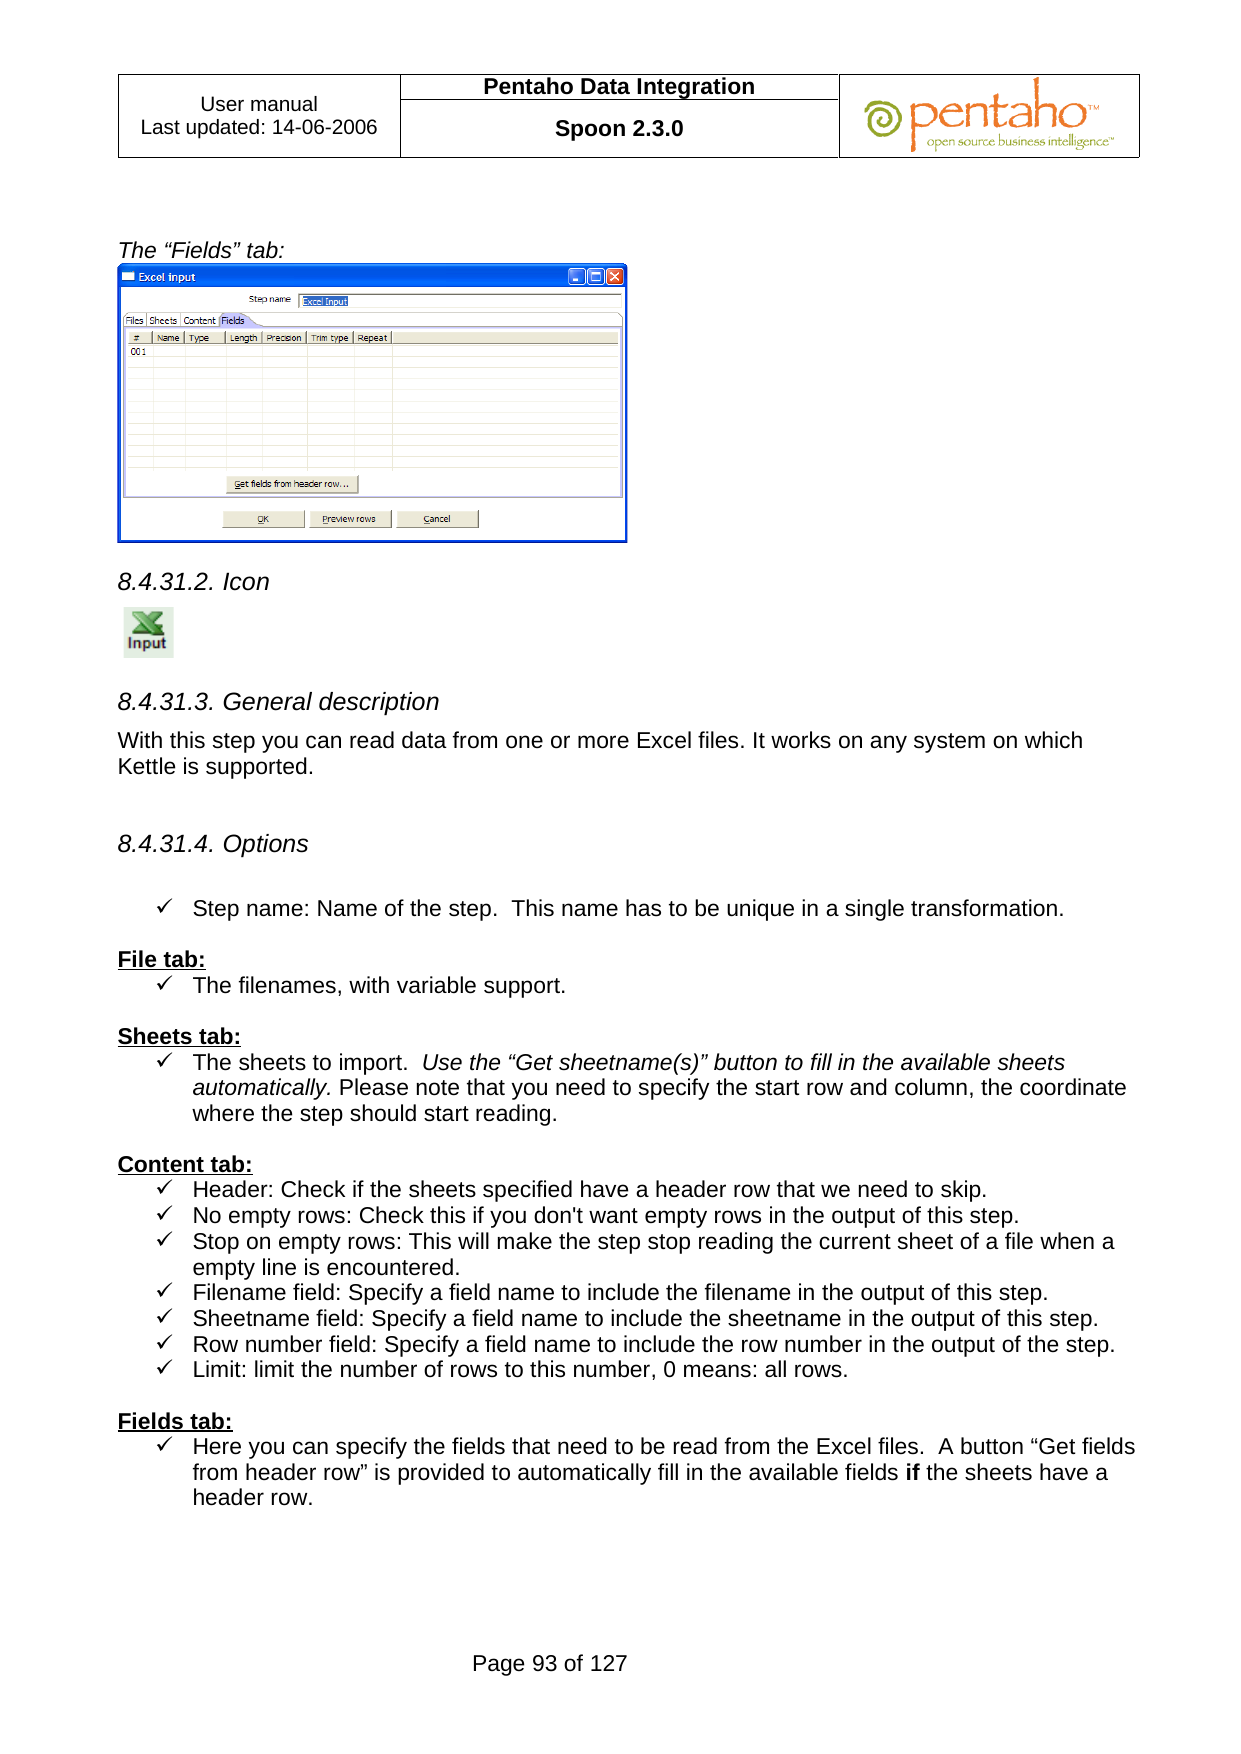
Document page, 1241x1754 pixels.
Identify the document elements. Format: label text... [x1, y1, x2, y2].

text Sheets tab: [117, 1024, 1137, 1049]
subtitle Icon [117, 567, 1137, 595]
subtitle General description [117, 688, 1137, 716]
text With this step you can read data from one or more Excel files. It works on any system on which Kettle is supported. [117, 728, 1137, 779]
text Fields tab: [117, 1408, 1137, 1434]
list Stop on empty rows: This will make the step stop reading the current sheet of a file when a empty line is encountered. [155, 1229, 1137, 1280]
list Here you can specify the fields that need to be read from the Excel files. A button “Get fields from header row” is provided to automatically fill in the available fields if the sheets have a header row. [155, 1434, 1137, 1511]
text The “Fields” tab: [117, 238, 1137, 264]
list Limit: limit the number of rows to this number, 0 means: all rows. [155, 1357, 1137, 1383]
text Content tab: [117, 1152, 1137, 1177]
list The filenames, with variable support. [155, 973, 1137, 998]
text File tab: [117, 947, 1137, 973]
subtitle Options [117, 830, 1137, 858]
list Sheetname field: Specify a field name to include the sheetname in the output of this step. [155, 1306, 1137, 1331]
picture [117, 263, 628, 543]
list Row number field: Specify a field name to include the row number in the output of the step. [155, 1331, 1137, 1357]
picture [123, 607, 174, 658]
list No empty rows: Check this if you don't want empty rows in the output of this step. [155, 1203, 1137, 1229]
list Step name: Name of the step. This name has to be unique in a single transformation. [155, 896, 1137, 922]
list Header: Check if the sheets specified have a header row that we need to skip. [155, 1177, 1137, 1203]
list The sheets to import. Use the “Get sheetname(s)” button to fill in the available sheets automatically. Please note that you need to specify the start row and column, the coordinate where the step should start reading. [155, 1049, 1137, 1126]
list Filename field: Specify a field name to include the filename in the output of this step. [155, 1280, 1137, 1306]
